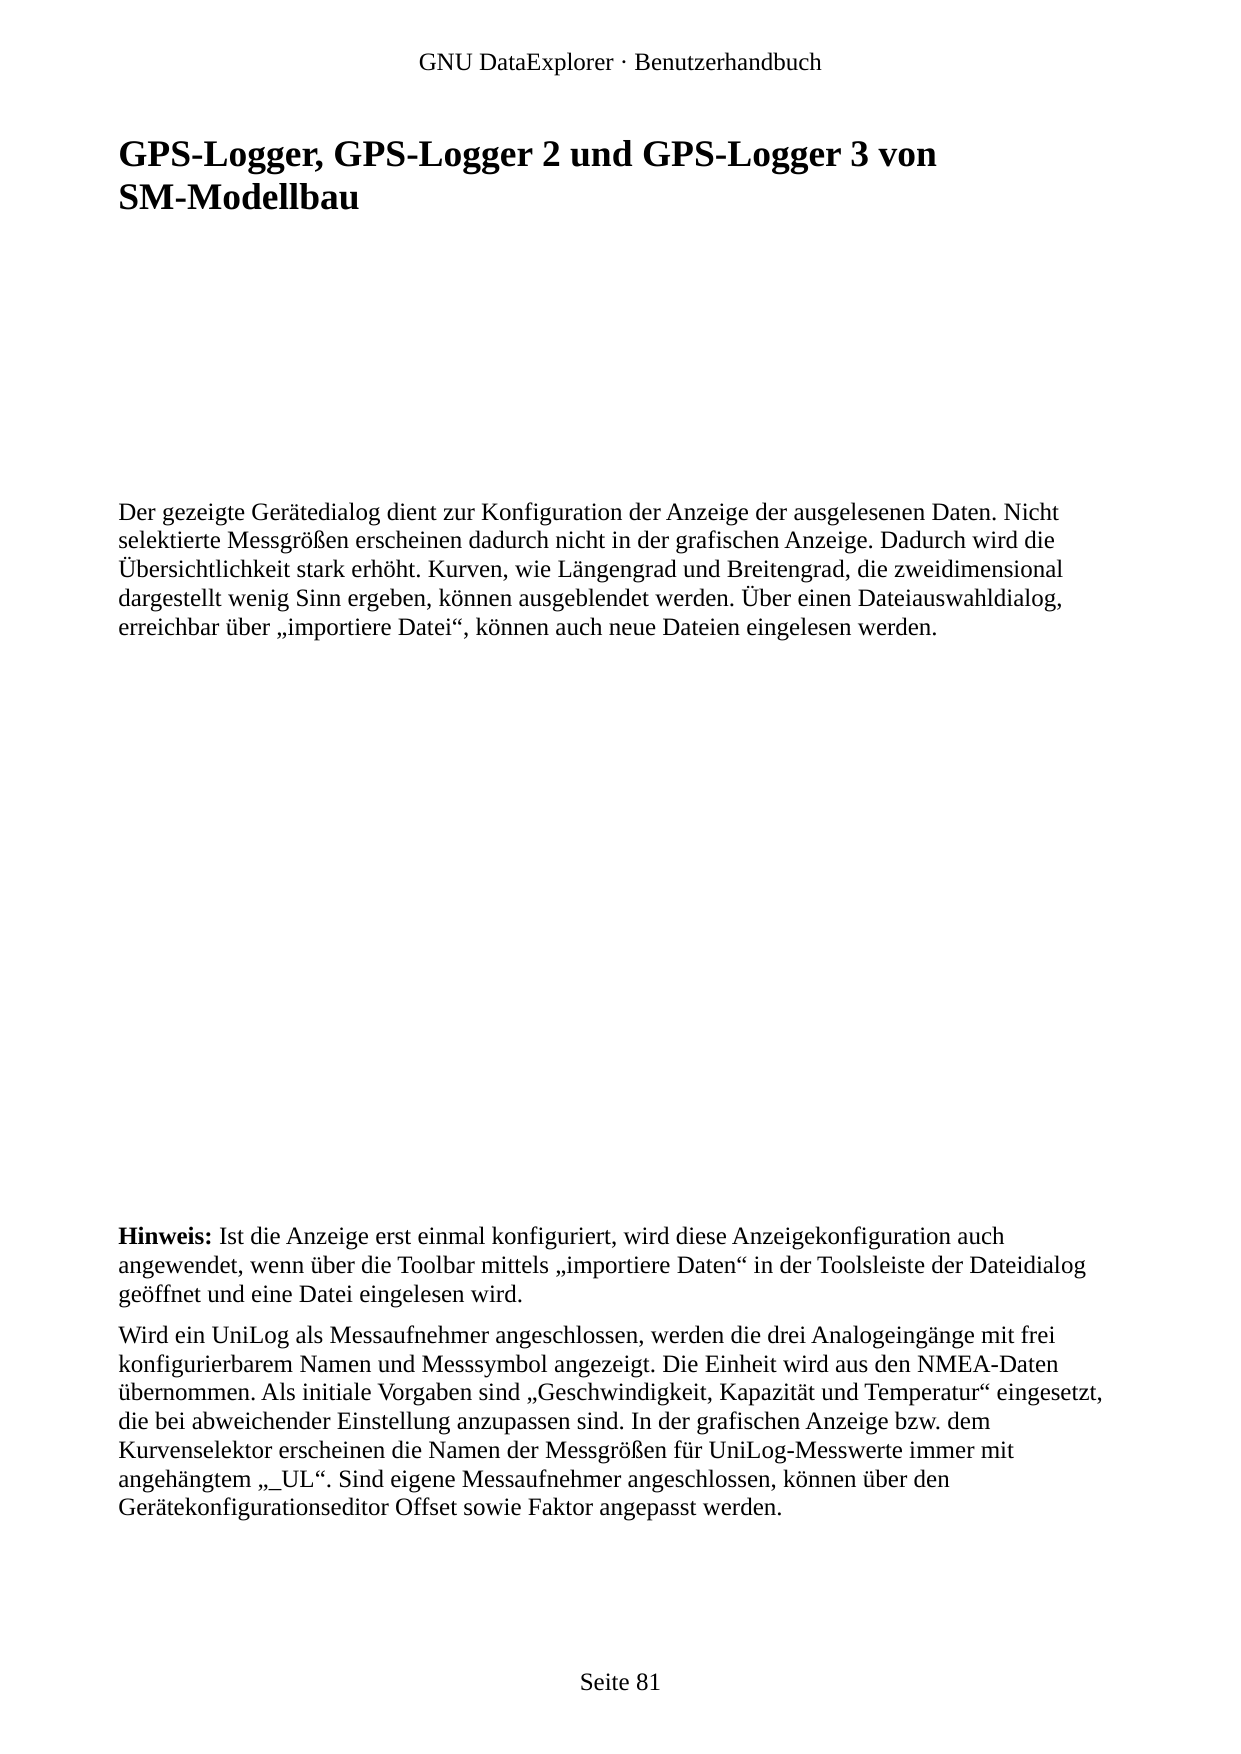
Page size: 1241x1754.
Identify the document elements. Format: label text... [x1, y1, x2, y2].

text Wird ein UniLog als Messaufnehmer angeschlossen, werden die drei Analogeingänge mit frei konfigurierbarem Namen und Messsymbol angezeigt. Die Einheit wird aus den NMEA-Daten übernommen. Als initiale Vorgaben sind „Geschwindigkeit, Kapazität und Temperatur“ eingesetzt, die bei abweichender Einstellung anzupassen sind. In der grafischen Anzeige bzw. dem Kurvenselektor erscheinen die Namen der Messgrößen für UniLog-Messwerte immer mit angehängtem „_UL“. Sind eigene Messaufnehmer angeschlossen, können über den Gerätekonfigurationseditor Offset sowie Faktor angepasst werden. [118, 1320, 1122, 1521]
subtitle GPS-Logger, GPS-Logger 2 und GPS-Logger 3 von SM-Modellbau [118, 131, 1122, 217]
text Der gezeigte Gerätedialog dient zur Konfiguration der Anzeige der ausgelesenen Daten. Nicht selektierte Messgrößen erscheinen dadurch nicht in der grafischen Anzeige. Dadurch wird die Übersichtlichkeit stark erhöht. Kurven, wie Längengrad und Breitengrad, die zweidimensional dargestellt wenig Sinn ergeben, können ausgeblendet werden. Über einen Dateiauswahldialog, erreichbar über „importiere Datei“, können auch neue Dateien eingelesen werden. [118, 497, 1122, 641]
text Hinweis: Ist die Anzeige erst einmal konfiguriert, wird diese Anzeigekonfiguration auch angewendet, wenn über die Toolbar mittels „importiere Daten“ in der Toolsleiste der Dateidialog geöffnet und eine Datei eingelesen wird. [118, 1221, 1122, 1307]
